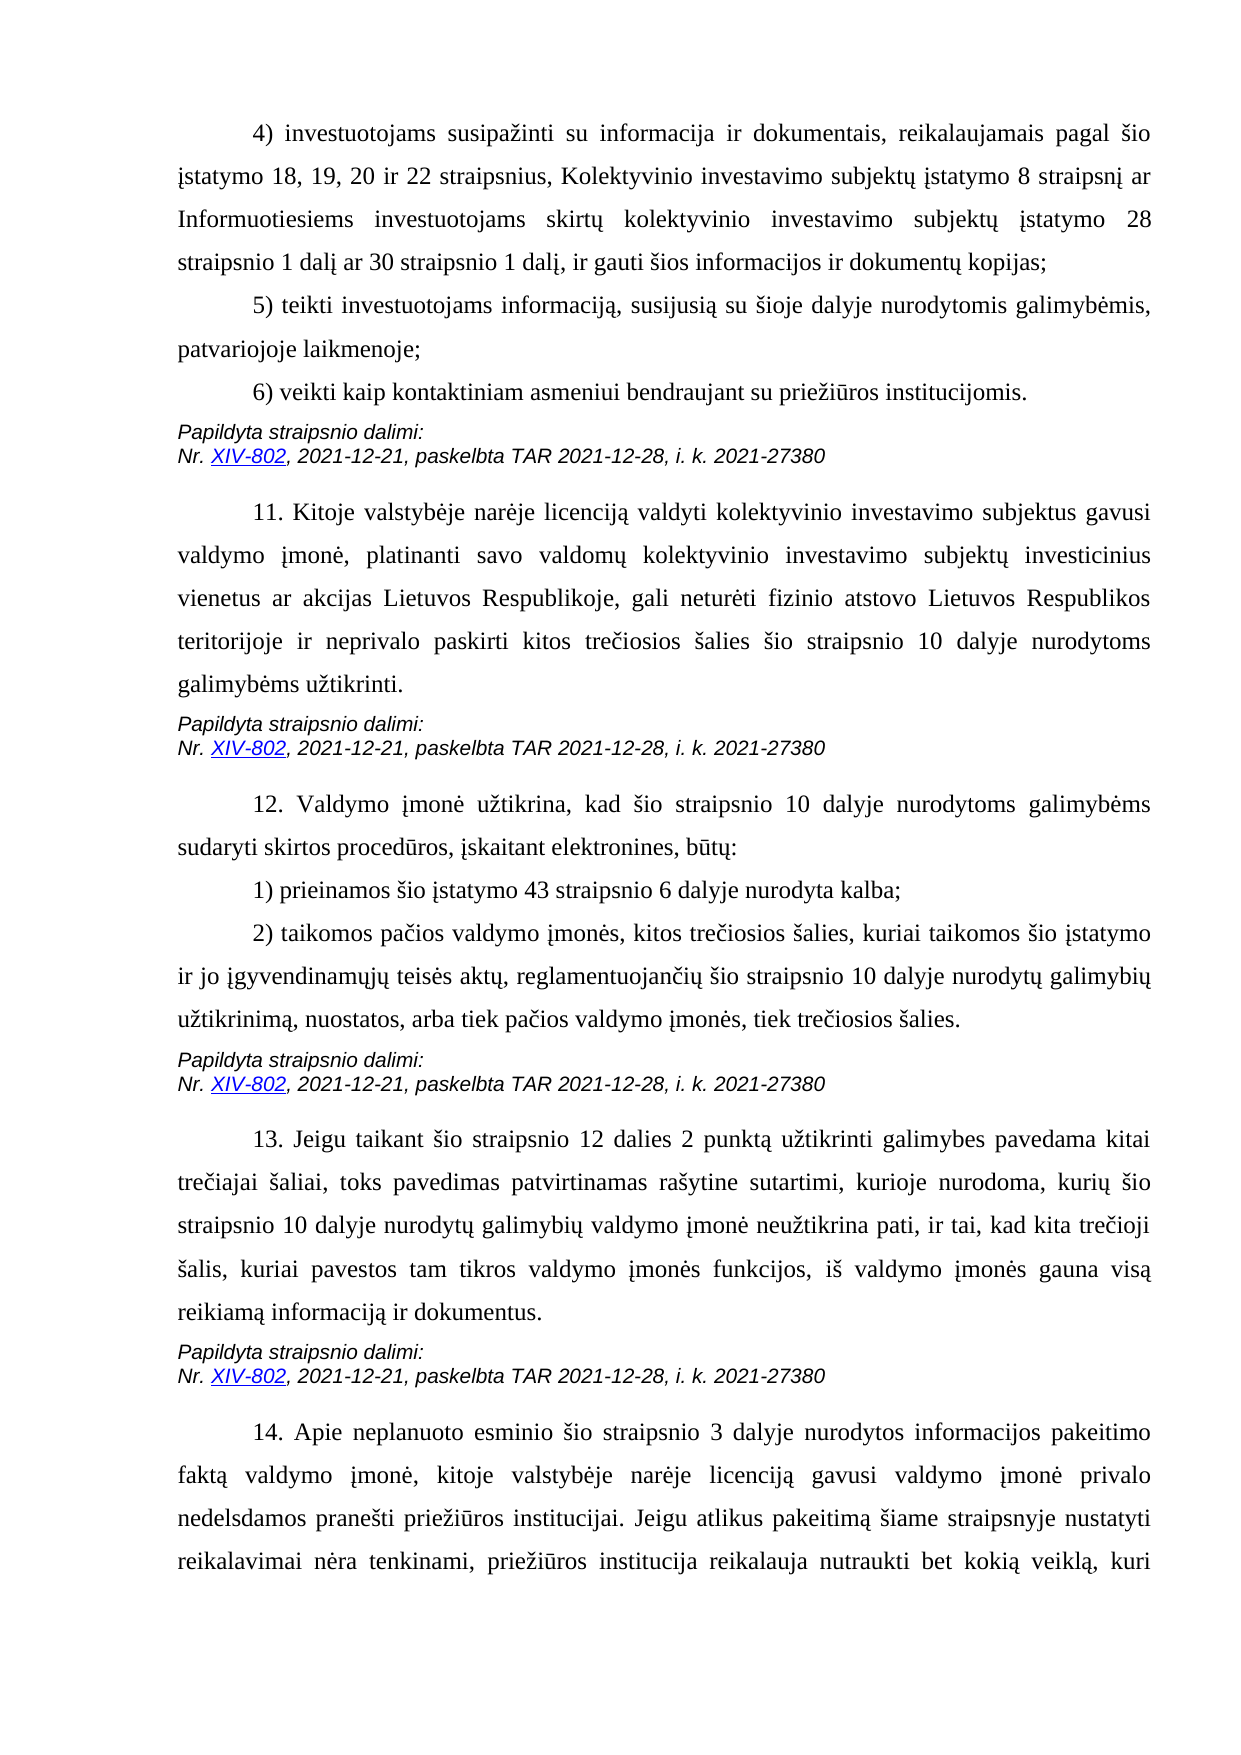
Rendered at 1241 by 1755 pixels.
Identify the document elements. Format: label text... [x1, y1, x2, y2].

text Papildyta straipsnio dalimi: [177, 1340, 1152, 1364]
text Papildyta straipsnio dalimi: [177, 1048, 1152, 1072]
text Nr. XIV-802, 2021-12-21, paskelbta TAR 2021-12-28, i. k. 2021-27380 [177, 444, 1152, 468]
text 12. Valdymo įmonė užtikrina, kad šio straipsnio 10 dalyje nurodytoms galimybėms sudaryti skirtos procedūros, įskaitant elektronines, būtų: [177, 789, 1152, 861]
text Nr. XIV-802, 2021-12-21, paskelbta TAR 2021-12-28, i. k. 2021-27380 [177, 1364, 1152, 1388]
text Papildyta straipsnio dalimi: [177, 712, 1152, 736]
text 2) taikomos pačios valdymo įmonės, kitos trečiosios šalies, kuriai taikomos šio įstatymo ir jo įgyvendinamųjų teisės aktų, reglamentuojančių šio straipsnio 10 dalyje nurodytų galimybių užtikrinimą, nuostatos, arba tiek pačios valdymo įmonės, tiek trečiosios šalies. [177, 918, 1152, 1033]
text 6) veikti kaip kontaktiniam asmeniui bendraujant su priežiūros institucijomis. [177, 377, 1152, 406]
text 14. Apie neplanuoto esminio šio straipsnio 3 dalyje nurodytos informacijos pakeitimo faktą valdymo įmonė, kitoje valstybėje narėje licenciją gavusi valdymo įmonė privalo nedelsdamos pranešti priežiūros institucijai. Jeigu atlikus pakeitimą šiame straipsnyje nustatyti reikalavimai nėra tenkinami, priežiūros institucija reikalauja nutraukti bet kokią veiklą, kuri [177, 1417, 1152, 1575]
text 11. Kitoje valstybėje narėje licenciją valdyti kolektyvinio investavimo subjektus gavusi valdymo įmonė, platinanti savo valdomų kolektyvinio investavimo subjektų investicinius vienetus ar akcijas Lietuvos Respublikoje, gali neturėti fizinio atstovo Lietuvos Respublikos teritorijoje ir neprivalo paskirti kitos trečiosios šalies šio straipsnio 10 dalyje nurodytoms galimybėms užtikrinti. [177, 497, 1152, 698]
text Papildyta straipsnio dalimi: [177, 420, 1152, 444]
text Nr. XIV-802, 2021-12-21, paskelbta TAR 2021-12-28, i. k. 2021-27380 [177, 1072, 1152, 1096]
text 5) teikti investuotojams informaciją, susijusią su šioje dalyje nurodytomis galimybėmis, patvariojoje laikmenoje; [177, 291, 1152, 362]
text 4) investuotojams susipažinti su informacija ir dokumentais, reikalaujamais pagal šio įstatymo 18, 19, 20 ir 22 straipsnius, Kolektyvinio investavimo subjektų įstatymo 8 straipsnį ar Informuotiesiems investuotojams skirtų kolektyvinio investavimo subjektų įstatymo 28 straipsnio 1 dalį ar 30 straipsnio 1 dalį, ir gauti šios informacijos ir dokumentų kopijas; [177, 118, 1152, 276]
text 13. Jeigu taikant šio straipsnio 12 dalies 2 punktą užtikrinti galimybes pavedama kitai trečiajai šaliai, toks pavedimas patvirtinamas rašytine sutartimi, kurioje nurodoma, kurių šio straipsnio 10 dalyje nurodytų galimybių valdymo įmonė neužtikrina pati, ir tai, kad kita trečioji šalis, kuriai pavestos tam tikros valdymo įmonės funkcijos, iš valdymo įmonės gauna visą reikiamą informaciją ir dokumentus. [177, 1124, 1152, 1326]
text 1) prieinamos šio įstatymo 43 straipsnio 6 dalyje nurodyta kalba; [177, 875, 1152, 904]
text Nr. XIV-802, 2021-12-21, paskelbta TAR 2021-12-28, i. k. 2021-27380 [177, 736, 1152, 760]
